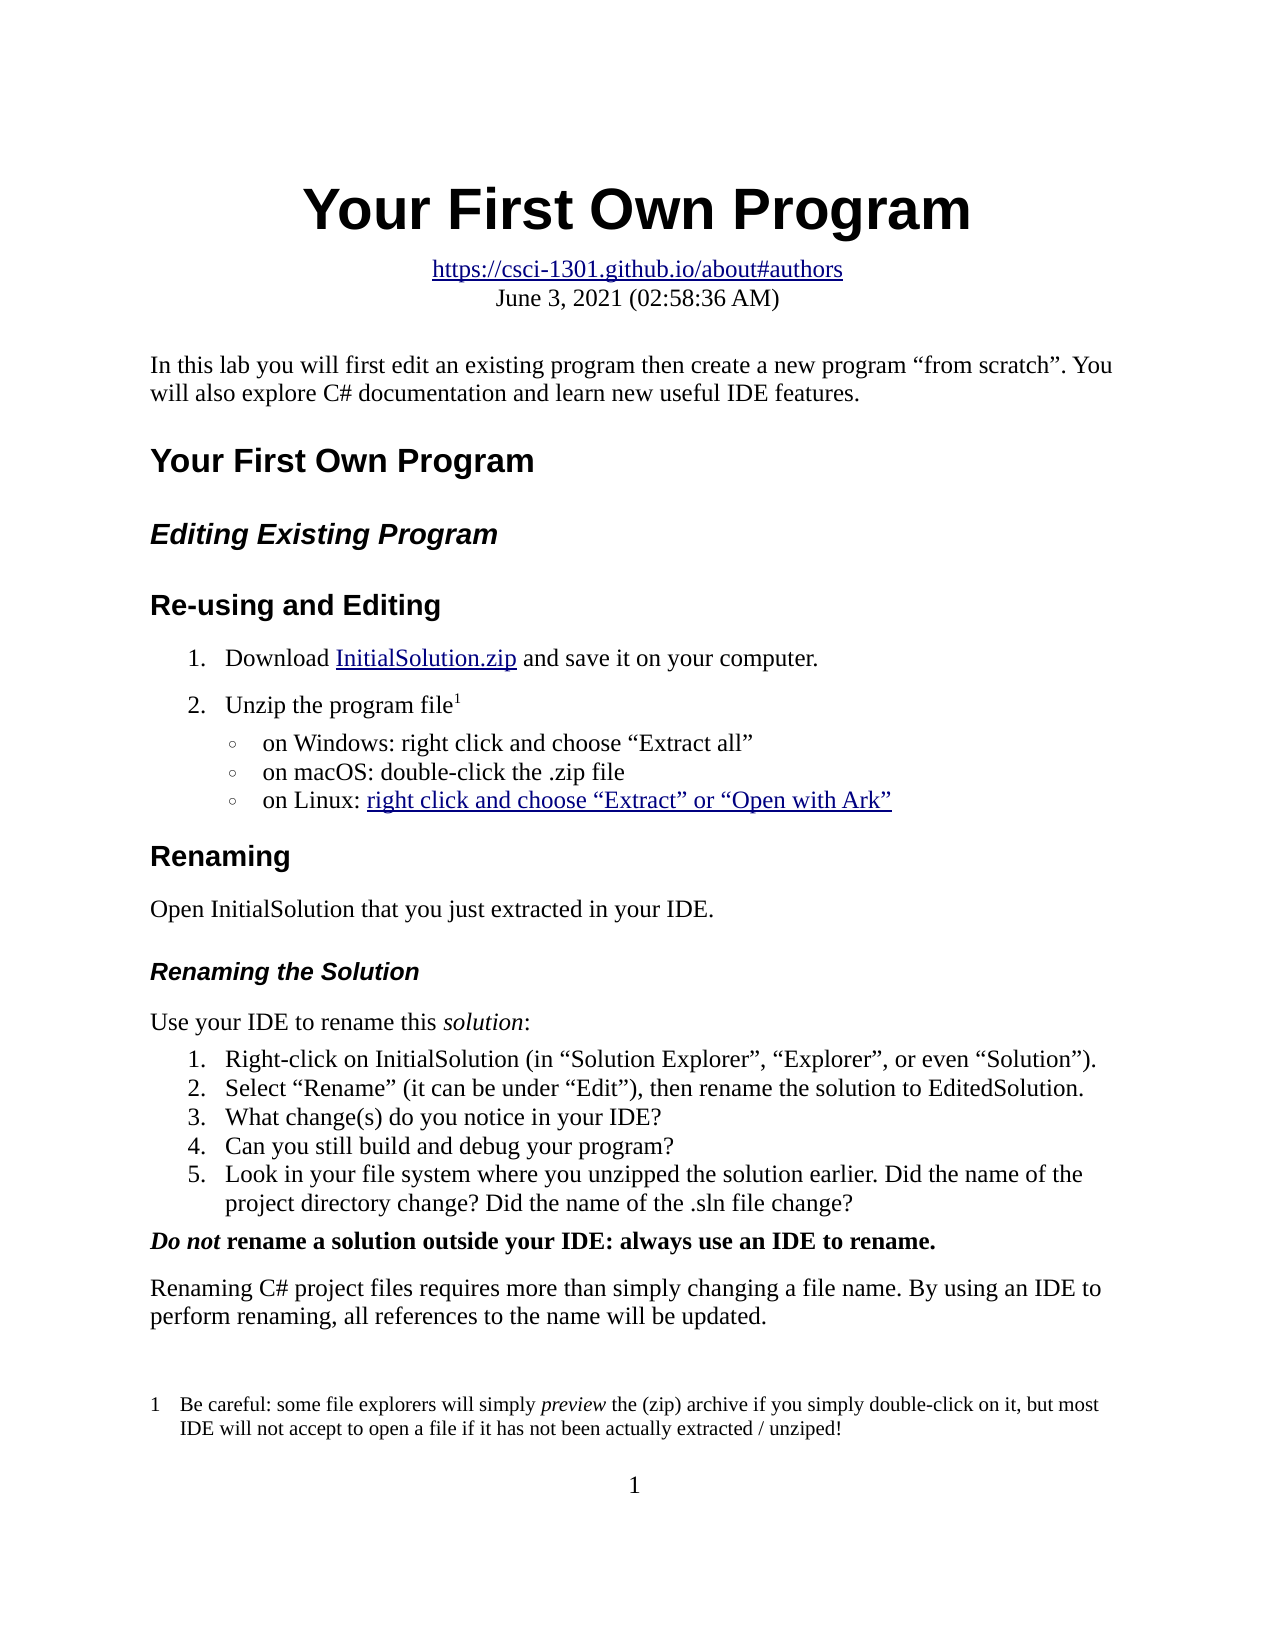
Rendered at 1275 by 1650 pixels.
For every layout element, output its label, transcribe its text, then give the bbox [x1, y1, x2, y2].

list on Linux: right click and choose “Extract” or “Open with Ark” [225, 785, 1125, 814]
subtitle Your First Own Program [150, 441, 1125, 480]
list Download InitialSolution.zip and save it on your computer. [187, 643, 1125, 672]
list Select “Rename” (it can be under “Edit”), then rename the solution to EditedSolution. [187, 1073, 1125, 1102]
text Do not rename a solution outside your IDE: always use an IDE to rename. [150, 1226, 1125, 1255]
list Right-click on InitialSolution (in “Solution Explorer”, “Explorer”, or even “Solution”). [187, 1044, 1125, 1073]
text Use your IDE to rename this solution: [150, 1007, 1125, 1036]
subtitle Editing Existing Program [150, 517, 1125, 551]
title Your First Own Program [150, 175, 1125, 242]
list on Windows: right click and choose “Extract all” [225, 728, 1125, 757]
text https://csci-1301.github.io/about#authors [150, 254, 1125, 283]
subtitle Re-using and Editing [150, 588, 1125, 622]
list on macOS: double-click the .zip file [225, 757, 1125, 785]
text June 3, 2021 (02:58:36 AM) [150, 283, 1125, 312]
subtitle Renaming [150, 839, 1125, 873]
list Unzip the program file [187, 690, 1125, 719]
text Renaming C# project files requires more than simply changing a file name. By using an IDE to perform renaming, all references to the name will be updated. [150, 1273, 1125, 1330]
list Be careful: some file explorers will simply preview the (zip) archive if you simply double-click on it, but most IDE will not accept to open a file if it has not been actually extracted / unziped! [150, 1392, 1125, 1440]
subtitle Renaming the Solution [150, 957, 1125, 985]
list What change(s) do you notice in your IDE? [187, 1102, 1125, 1131]
list Look in your file system where you unzipped the solution earlier. Did the name of the project directory change? Did the name of the .sln file change? [187, 1159, 1125, 1217]
text Open InitialSolution that you just extracted in your IDE. [150, 894, 1125, 923]
list Can you still build and debug your program? [187, 1131, 1125, 1159]
text In this lab you will first edit an existing program then create a new program “from scratch”. You will also explore C# documentation and learn new useful IDE features. [150, 350, 1125, 407]
